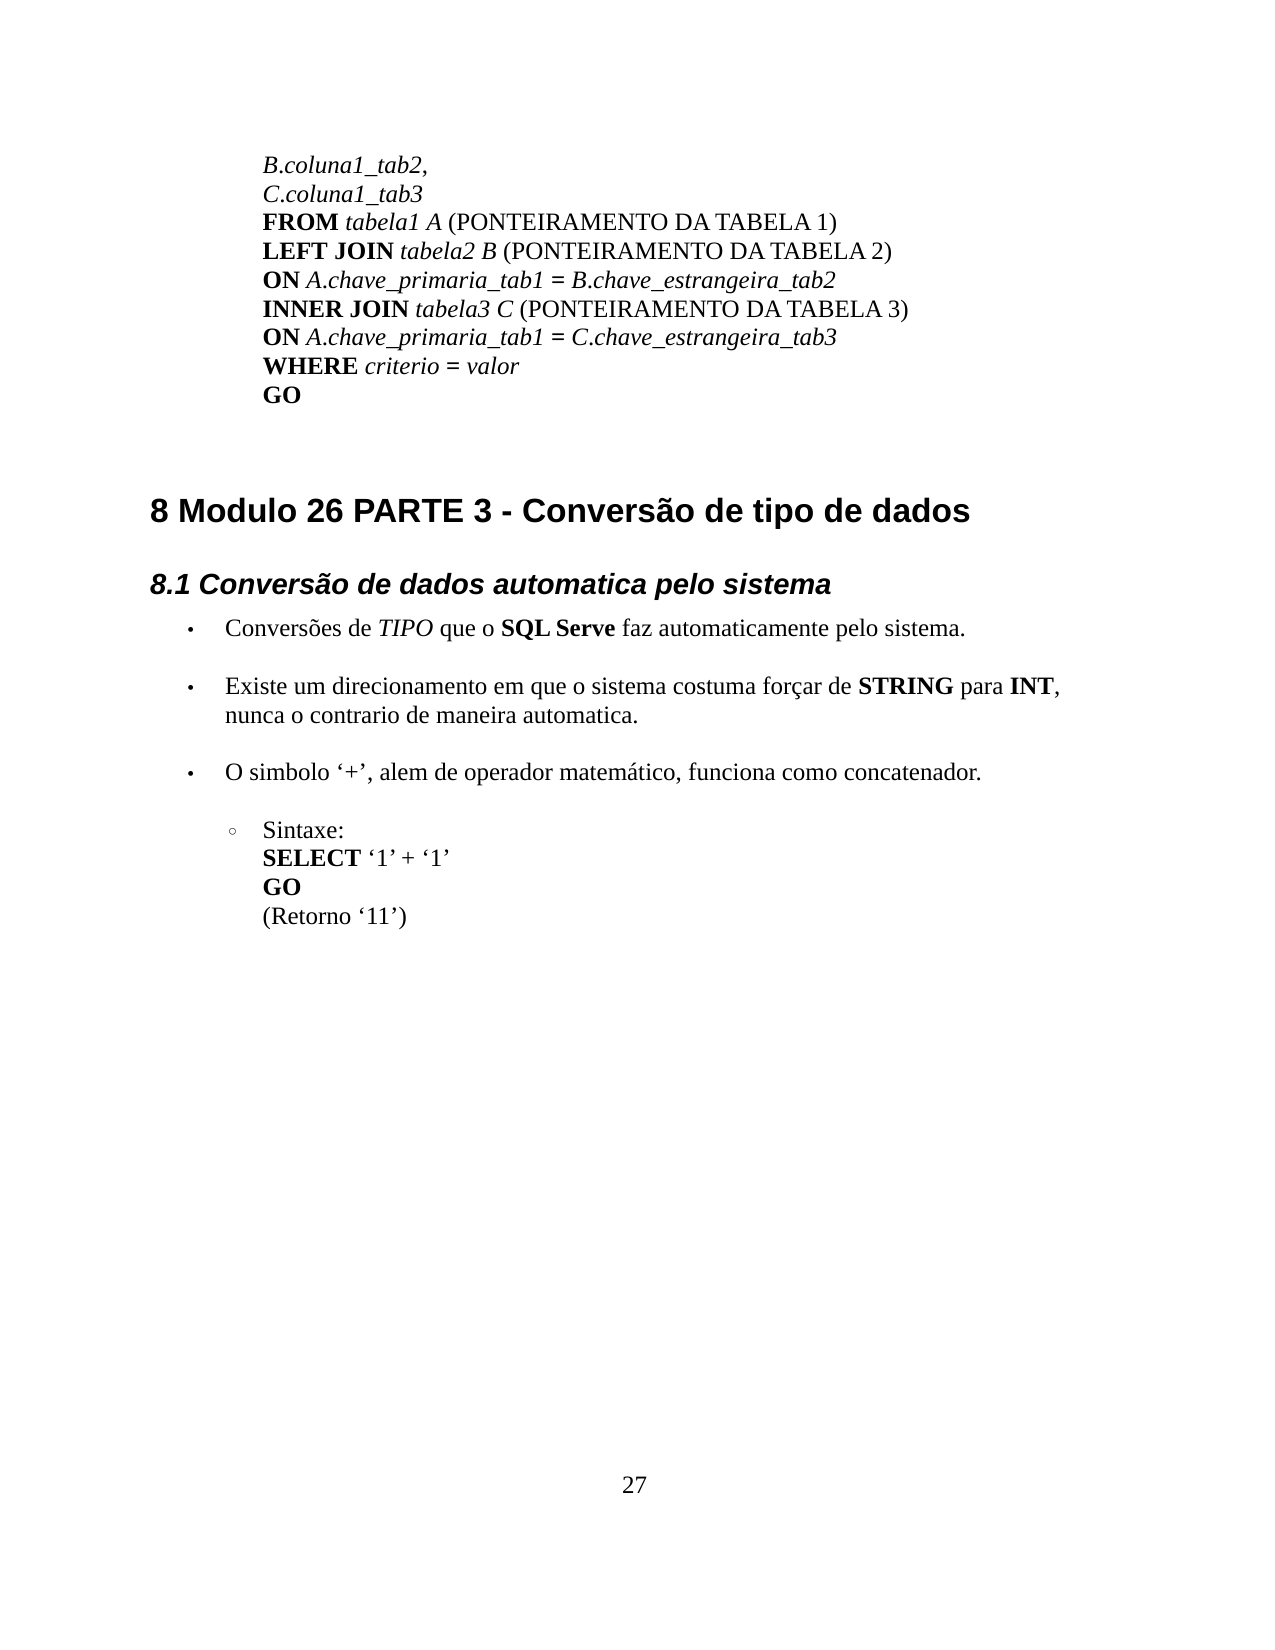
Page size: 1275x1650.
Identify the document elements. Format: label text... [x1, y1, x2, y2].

list Sintaxe: SELECT ‘1’ + ‘1’ GO (Retorno ‘11’) [225, 815, 1125, 958]
subtitle 8 Modulo 26 PARTE 3 - Conversão de tipo de dados [150, 491, 1125, 530]
list Conversões de TIPO que o SQL Serve faz automaticamente pelo sistema. [187, 613, 1125, 671]
list B.coluna1_tab2, C.coluna1_tab3 FROM tabela1 A (PONTEIRAMENTO DA TABELA 1) LEFT JOIN tabela2 B (PONTEIRAMENTO DA TABELA 2) ON A.chave_primaria_tab1 = B.chave_estrangeira_tab2 INNER JOIN tabela3 C (PONTEIRAMENTO DA TABELA 3) ON A.chave_primaria_tab1 = C.chave_estrangeira_tab3 WHERE criterio = valor GO [225, 150, 1125, 437]
subtitle 8.1 Conversão de dados automatica pelo sistema [150, 567, 1125, 601]
list O simbolo ‘+’, alem de operador matemático, funciona como concatenador. [187, 757, 1125, 815]
list Existe um direcionamento em que o sistema costuma forçar de STRING para INT, nunca o contrario de maneira automatica. [187, 671, 1125, 757]
